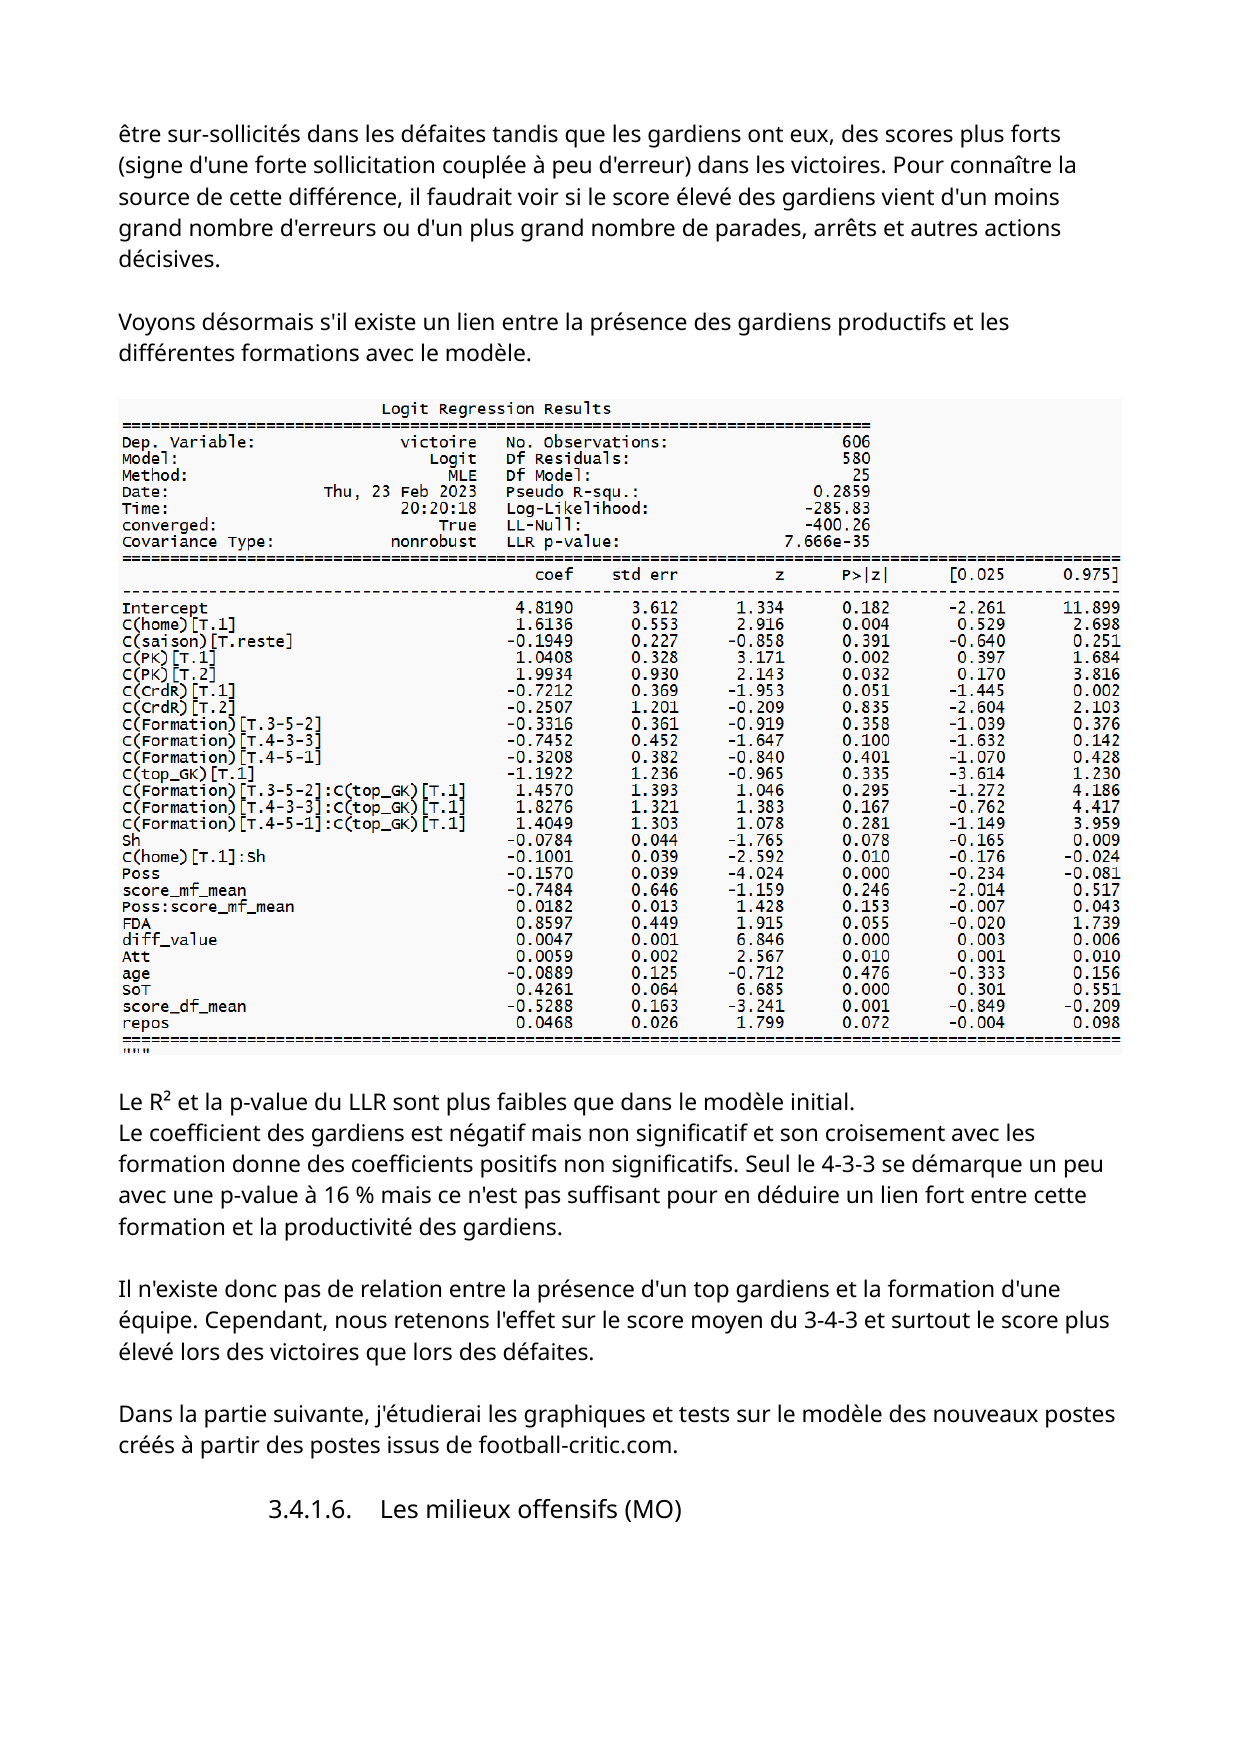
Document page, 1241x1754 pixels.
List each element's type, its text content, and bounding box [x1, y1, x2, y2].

text Le coefficient des gardiens est négatif mais non significatif et son croisement avec les formation donne des coefficients positifs non significatifs. Seul le 4-3-3 se démarque un peu avec une p-value à 16 % mais ce n'est pas suffisant pour en déduire un lien fort entre cette formation et la productivité des gardiens. [118, 1117, 1122, 1242]
text être sur-sollicités dans les défaites tandis que les gardiens ont eux, des scores plus forts (signe d'une forte sollicitation couplée à peu d'erreur) dans les victoires. Pour connaître la source de cette différence, il faudrait voir si le score élevé des gardiens vient d'un moins grand nombre d'erreurs ou d'un plus grand nombre de parades, arrêts et autres actions décisives. [118, 118, 1122, 274]
text Il n'existe donc pas de relation entre la présence d'un top gardiens et la formation d'une équipe. Cependant, nous retenons l'effet sur le score moyen du 3-4-3 et surtout le score plus élevé lors des victoires que lors des défaites. [118, 1273, 1122, 1367]
text Dans la partie suivante, j'étudierai les graphiques et tests sur le modèle des nouveaux postes créés à partir des postes issus de football-critic.com. [118, 1398, 1122, 1461]
text Voyons désormais s'il existe un lien entre la présence des gardiens productifs et les différentes formations avec le modèle. [118, 306, 1122, 368]
list Les milieux offensifs (MO) [268, 1492, 1122, 1526]
picture [118, 399, 1123, 1055]
text Le R² et la p-value du LLR sont plus faibles que dans le modèle initial. [118, 1086, 1122, 1117]
